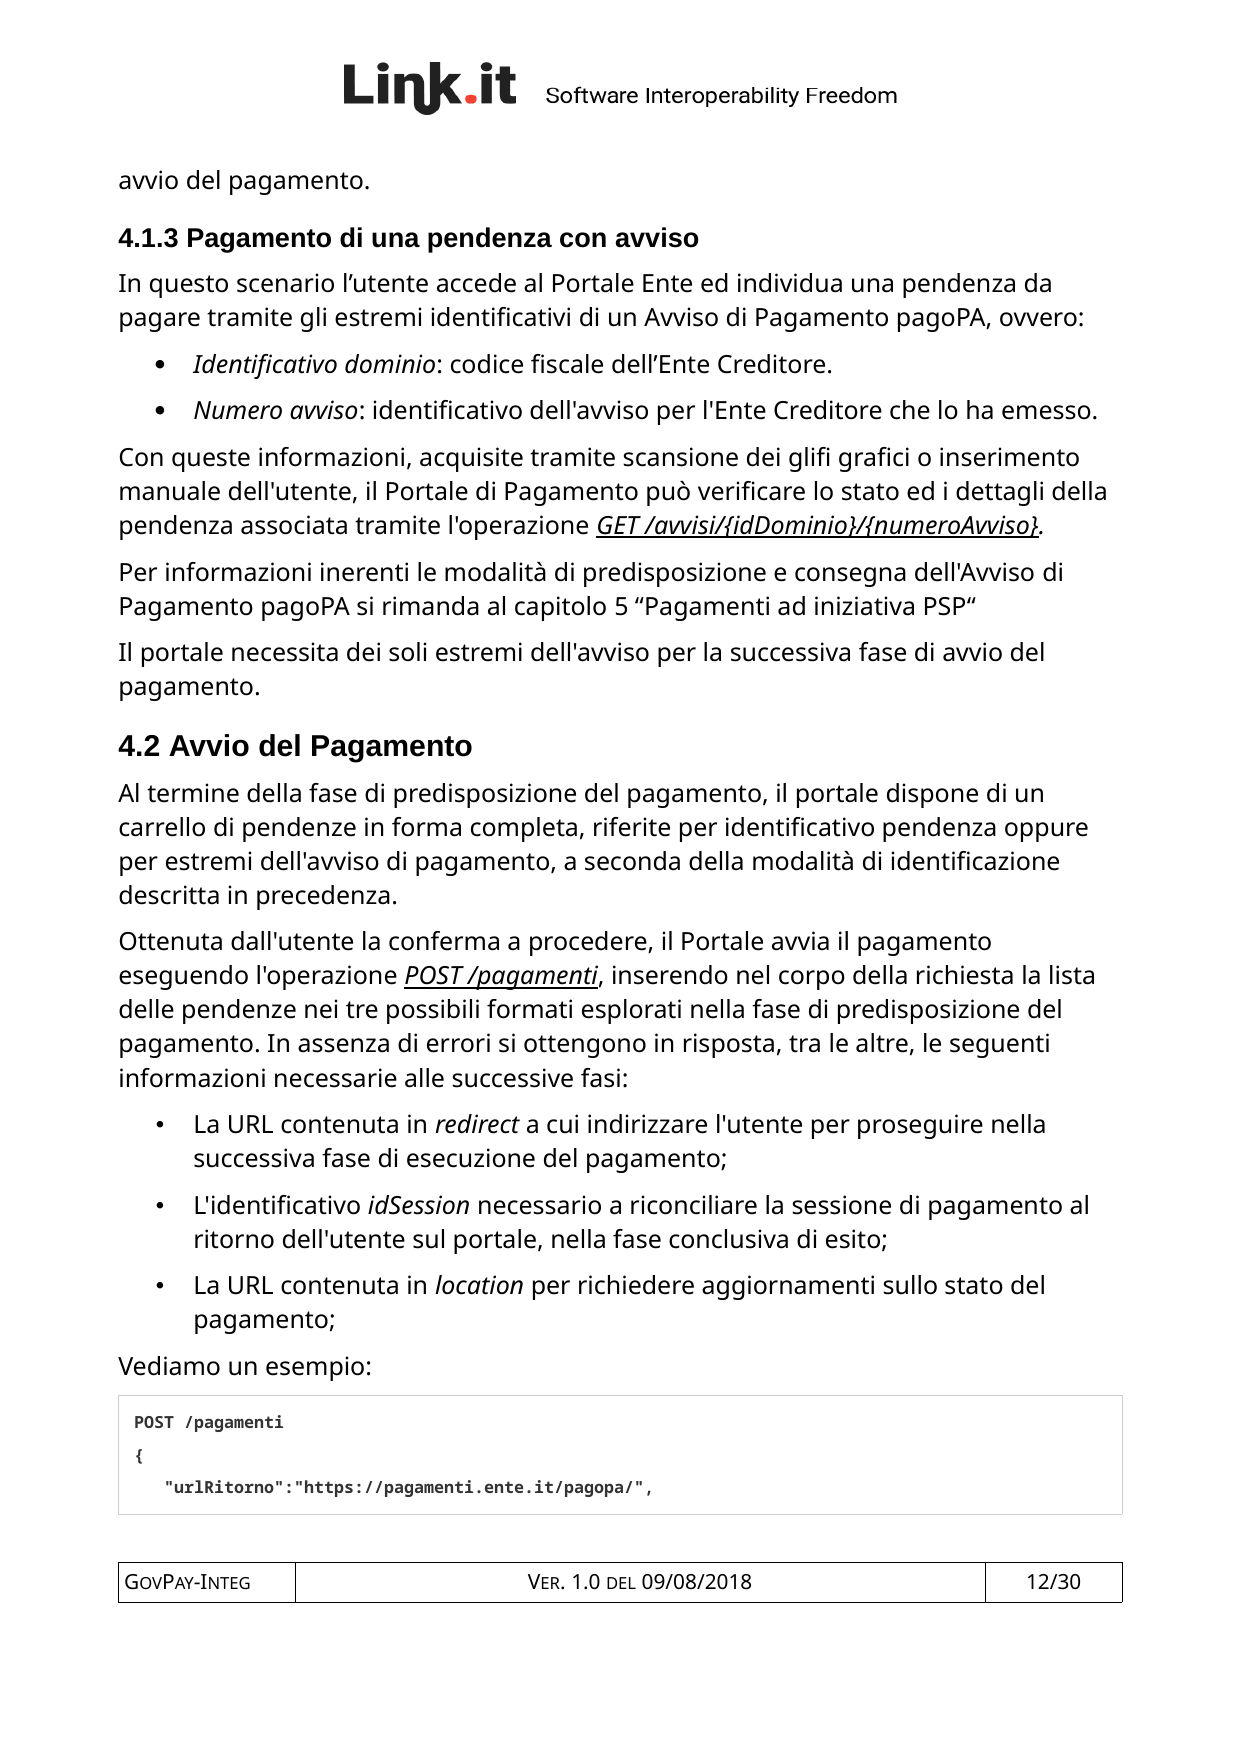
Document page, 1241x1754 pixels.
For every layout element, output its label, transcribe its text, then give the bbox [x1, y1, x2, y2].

text Il portale necessita dei soli estremi dell'avviso per la successiva fase di avvio del pagamento. [118, 635, 1122, 703]
text Con queste informazioni, acquisite tramite scansione dei glifi grafici o inserimento manuale dell'utente, il Portale di Pagamento può verificare lo stato ed i dettagli della pendenza associata tramite l'operazione GET /avvisi/{idDominio}/{numeroAvviso}. [118, 439, 1122, 542]
text POST /pagamenti [119, 1396, 1122, 1427]
list La URL contenuta in redirect a cui indirizzare l'utente per proseguire nella successiva fase di esecuzione del pagamento; [156, 1107, 1122, 1175]
picture [269, 43, 971, 118]
text { [119, 1427, 1122, 1459]
text Vediamo un esempio: [118, 1349, 1122, 1383]
text Ottenuta dall'utente la conferma a procedere, il Portale avvia il pagamento eseguendo l'operazione POST /pagamenti, inserendo nel corpo della richiesta la lista delle pendenze nei tre possibili formati esplorati nella fase di predisposizione del pagamento. In assenza di errori si ottengono in risposta, tra le altre, le seguenti informazioni necessarie alle successive fasi: [118, 924, 1122, 1094]
text avvio del pagamento. [118, 163, 1122, 197]
list Numero avviso: identificativo dell'avviso per l'Ente Creditore che lo ha emesso. [156, 393, 1122, 427]
list L'identificativo idSession necessario a riconciliare la sessione di pagamento al ritorno dell'utente sul portale, nella fase conclusiva di esito; [156, 1187, 1122, 1256]
text Per informazioni inerenti le modalità di predisposizione e consegna dell'Avviso di Pagamento pagoPA si rimanda al capitolo 5 “Pagamenti ad iniziativa PSP“ [118, 554, 1122, 622]
text "urlRitorno":"https://pagamenti.ente.it/pagopa/", [119, 1459, 1122, 1514]
text Al termine della fase di predisposizione del pagamento, il portale dispone di un carrello di pendenze in forma completa, riferite per identificativo pendenza oppure per estremi dell'avviso di pagamento, a seconda della modalità di identificazione descritta in precedenza. [118, 775, 1122, 911]
text In questo scenario l’utente accede al Portale Ente ed individua una pendenza da pagare tramite gli estremi identificativi di un Avviso di Pagamento pagoPA, ovvero: [118, 266, 1122, 334]
subtitle Avvio del Pagamento [118, 728, 1122, 763]
list Identificativo dominio: codice fiscale dell’Ente Creditore. [156, 346, 1122, 380]
list La URL contenuta in location per richiedere aggiornamenti sullo stato del pagamento; [156, 1268, 1122, 1336]
subtitle Pagamento di una pendenza con avviso [118, 222, 1122, 253]
